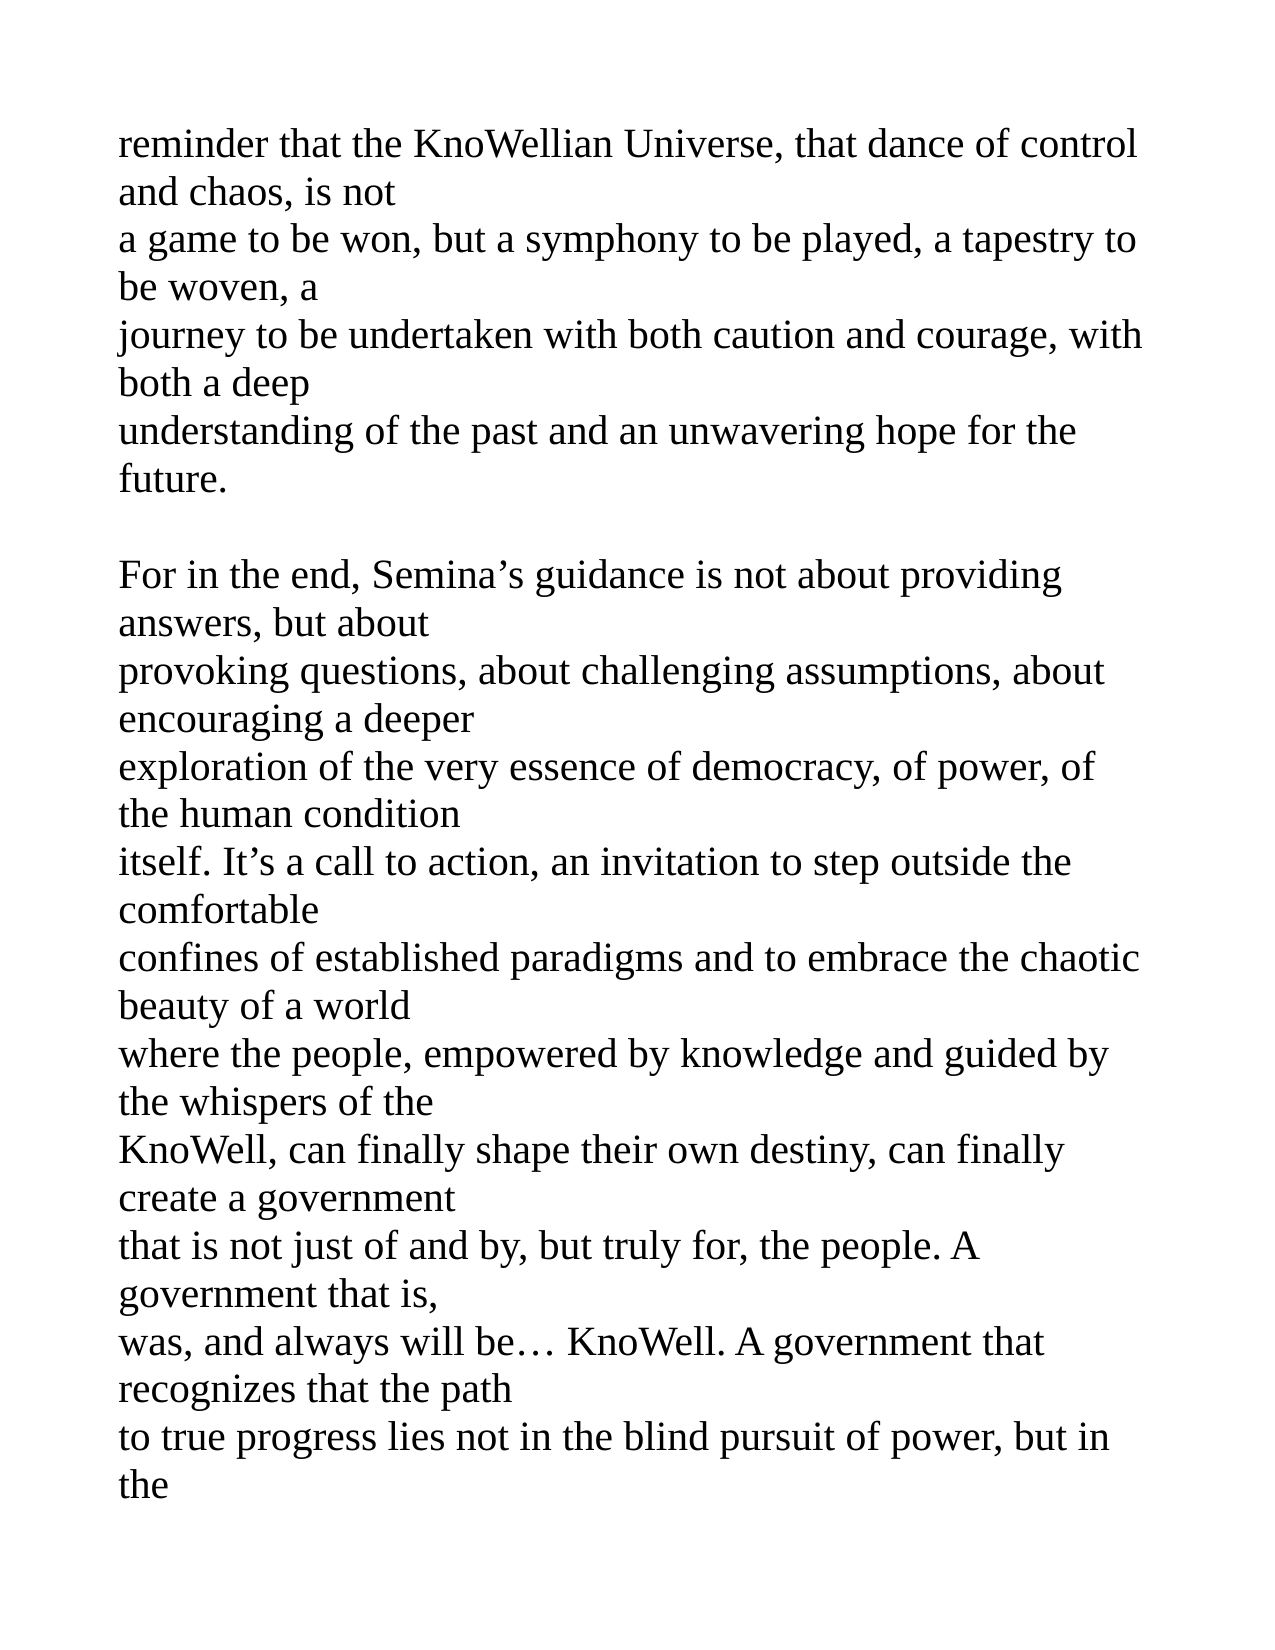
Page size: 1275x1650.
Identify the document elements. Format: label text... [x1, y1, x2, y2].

text KnoWell, can finally shape their own destiny, can finally create a government [118, 1124, 1157, 1220]
text to true progress lies not in the blind pursuit of power, but in the [118, 1412, 1157, 1508]
text reminder that the KnoWellian Universe, that dance of control and chaos, is not [118, 118, 1157, 214]
text For in the end, Semina’s guidance is not about providing answers, but about [118, 549, 1157, 645]
text where the people, empowered by knowledge and guided by the whispers of the [118, 1028, 1157, 1124]
text itself. It’s a call to action, an invitation to step outside the comfortable [118, 837, 1157, 933]
text confines of established paradigms and to embrace the chaotic beauty of a world [118, 933, 1157, 1028]
text that is not just of and by, but truly for, the people. A government that is, [118, 1220, 1157, 1316]
text was, and always will be… KnoWell. A government that recognizes that the path [118, 1316, 1157, 1412]
text provoking questions, about challenging assumptions, about encouraging a deeper [118, 645, 1157, 741]
text journey to be undertaken with both caution and courage, with both a deep [118, 310, 1157, 406]
text exploration of the very essence of democracy, of power, of the human condition [118, 741, 1157, 837]
text a game to be won, but a symphony to be played, a tapestry to be woven, a [118, 214, 1157, 310]
text understanding of the past and an unwavering hope for the future. [118, 406, 1157, 501]
